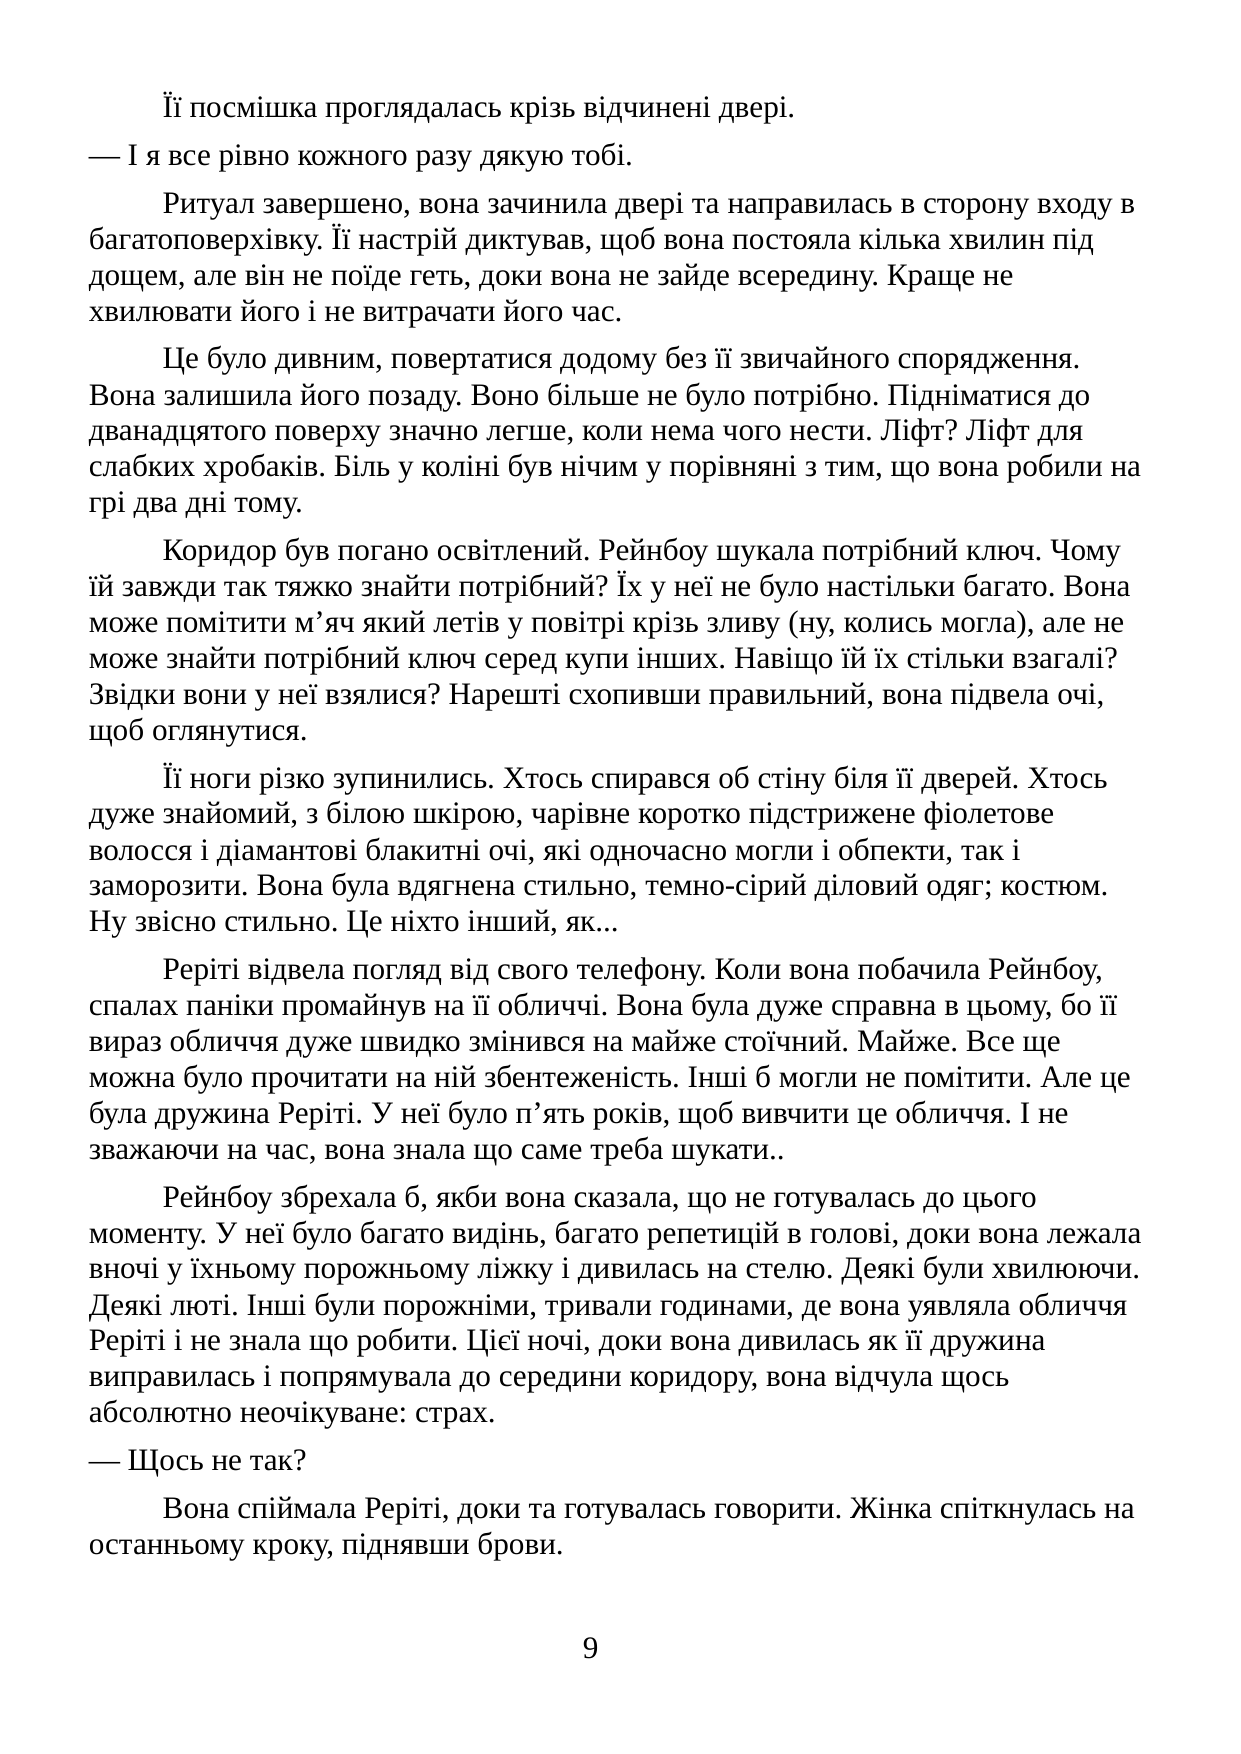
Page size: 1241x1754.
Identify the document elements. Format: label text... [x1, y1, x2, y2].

text Її посмішка проглядалась крізь відчинені двері. [88, 88, 1152, 124]
text Це було дивним, повертатися додому без її звичайного спорядження. Вона залишила його позаду. Воно більше не було потрібно. Підніматися до дванадцятого поверху значно легше, коли нема чого нести. Ліфт? Ліфт для слабких хробаків. Біль у коліні був нічим у порівняні з тим, що вона робили на грі два дні тому. [88, 340, 1152, 519]
text — Щось не так? [88, 1441, 1152, 1477]
text Вона спіймала Реріті, доки та готувалась говорити. Жінка спіткнулась на останньому кроку, піднявши брови. [88, 1489, 1152, 1561]
text Ритуал завершено, вона зачинила двері та направилась в сторону входу в багатоповерхівку. Її настрій диктував, щоб вона постояла кілька хвилин під дощем, але він не поїде геть, доки вона не зайде всередину. Краще не хвилювати його і не витрачати його час. [88, 184, 1152, 328]
text Її ноги різко зупинились. Хтось спирався об стіну біля її дверей. Хтось дуже знайомий, з білою шкірою, чарівне коротко підстрижене фіолетове волосся і діамантові блакитні очі, які одночасно могли і обпекти, так і заморозити. Вона була вдягнена стильно, темно-сірий діловий одяг; костюм. Ну звісно стильно. Це ніхто інший, як... [88, 759, 1152, 938]
text Реріті відвела погляд від свого телефону. Коли вона побачила Рейнбоу, спалах паніки промайнув на її обличчі. Вона була дуже справна в цьому, бо її вираз обличчя дуже швидко змінився на майже стоїчний. Майже. Все ще можна було прочитати на ній збентеженість. Інші б могли не помітити. Але це була дружина Реріті. У неї було п’ять років, щоб вивчити це обличчя. І не зважаючи на час, вона знала що саме треба шукати.. [88, 950, 1152, 1166]
text — І я все рівно кожного разу дякую тобі. [88, 136, 1152, 172]
text Рейнбоу збрехала б, якби вона сказала, що не готувалась до цього моменту. У неї було багато видінь, багато репетицій в голові, доки вона лежала вночі у їхньому порожньому ліжку і дивилась на стелю. Деякі були хвилюючи. Деякі люті. Інші були порожніми, тривали годинами, де вона уявляла обличчя Реріті і не знала що робити. Цієї ночі, доки вона дивилась як її дружина виправилась і попрямувала до середини коридору, вона відчула щось абсолютно неочікуване: страх. [88, 1178, 1152, 1429]
text Коридор був погано освітлений. Рейнбоу шукала потрібний ключ. Чому їй завжди так тяжко знайти потрібний? Їх у неї не було настільки багато. Вона може помітити м’яч який летів у повітрі крізь зливу (ну, колись могла), але не може знайти потрібний ключ серед купи інших. Навіщо їй їх стільки взагалі? Звідки вони у неї взялися? Нарешті схопивши правильний, вона підвела очі, щоб оглянутися. [88, 531, 1152, 747]
